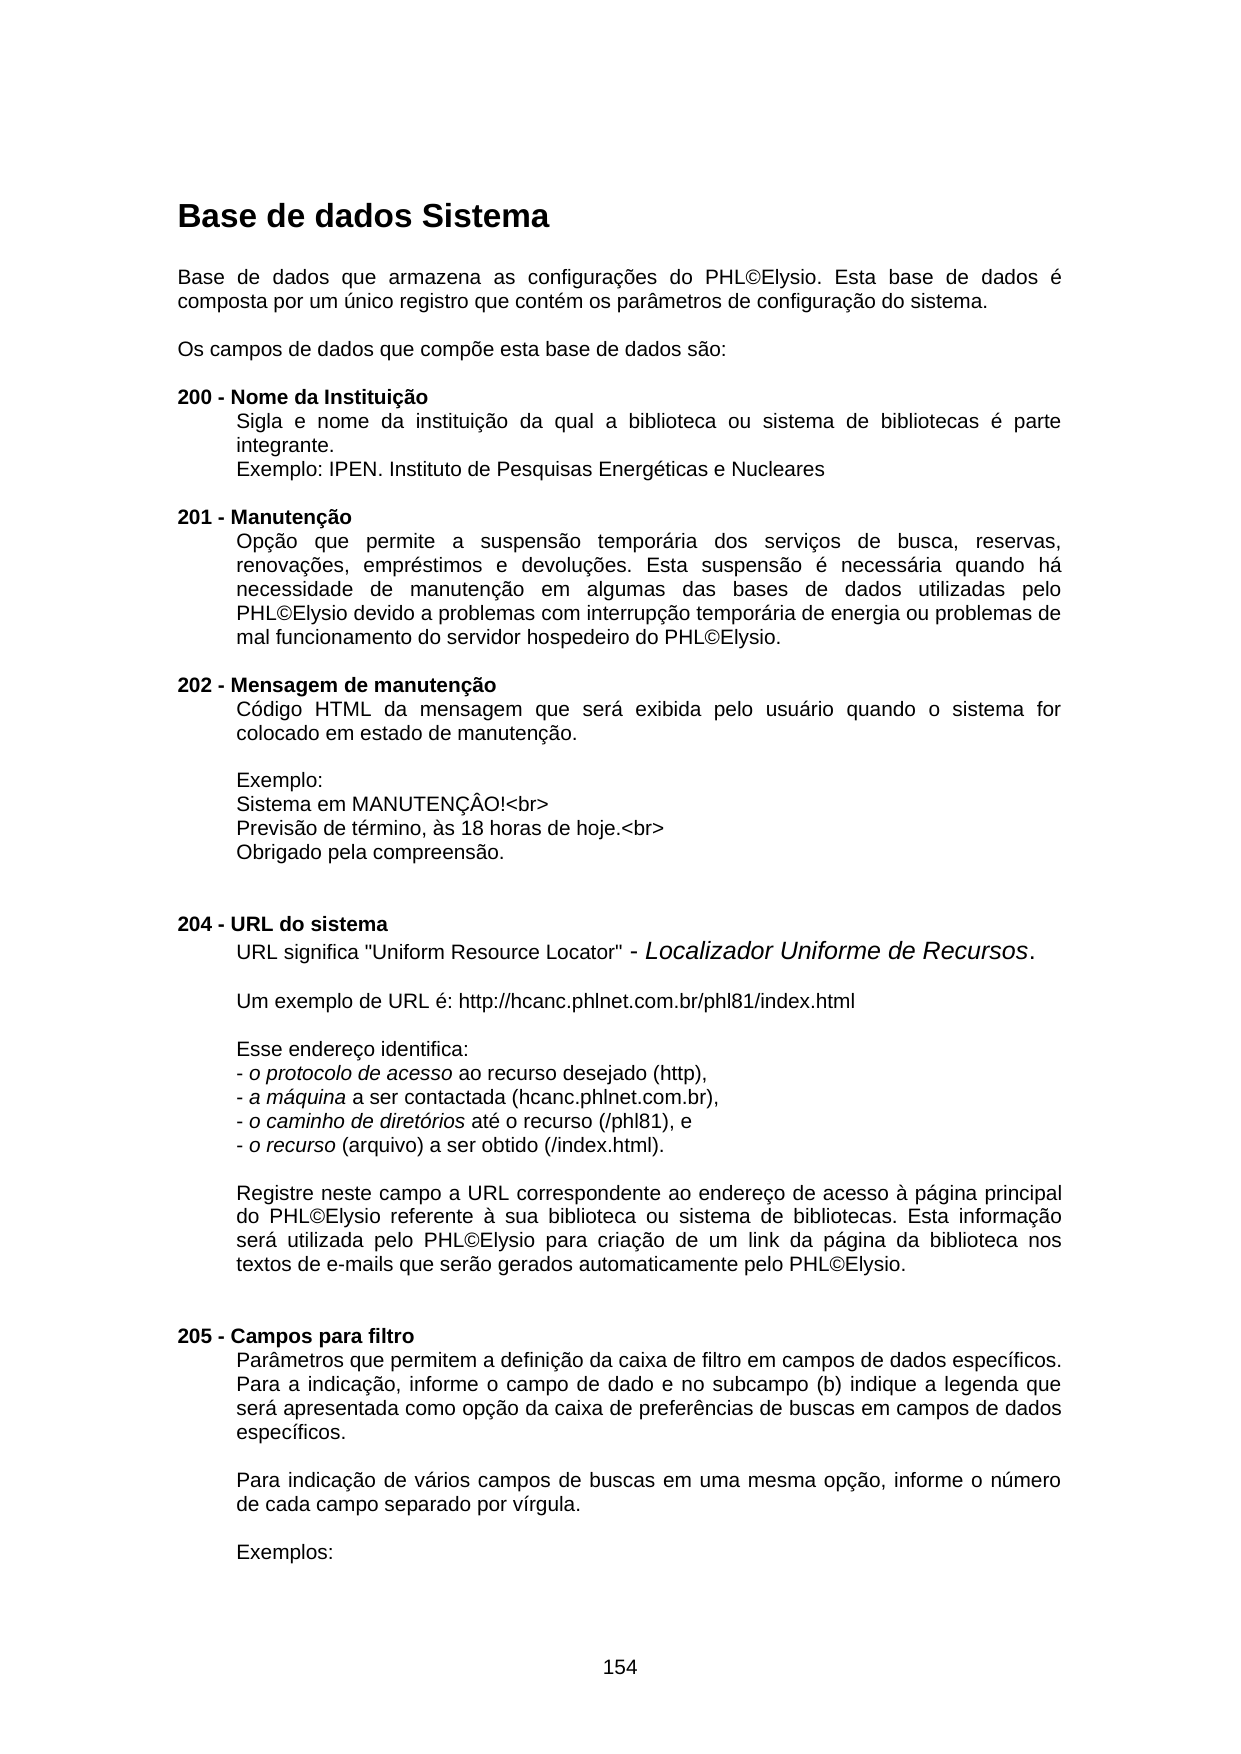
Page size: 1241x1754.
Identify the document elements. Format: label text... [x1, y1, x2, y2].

text Para indicação de vários campos de buscas em uma mesma opção, informe o número de cada campo separado por vírgula. [236, 1468, 1063, 1516]
text - o recurso (arquivo) a ser obtido (/index.html). [236, 1132, 1063, 1156]
text 205 - Campos para filtro [177, 1324, 1063, 1348]
text 204 - URL do sistema [177, 912, 1063, 936]
text 202 - Mensagem de manutenção [177, 672, 1063, 696]
text Esse endereço identifica: [236, 1037, 1063, 1061]
text - o caminho de diretórios até o recurso (/phl81), e [236, 1108, 1063, 1132]
text - o protocolo de acesso ao recurso desejado (http), [236, 1061, 1063, 1084]
text Previsão de término, às 18 horas de hoje.<br> [236, 816, 1063, 840]
text Parâmetros que permitem a definição da caixa de filtro em campos de dados específicos. Para a indicação, informe o campo de dado e no subcampo (b) indique a legenda que será apresentada como opção da caixa de preferências de buscas em campos de dados específicos. [236, 1348, 1063, 1444]
text Opção que permite a suspensão temporária dos serviços de busca, reservas, renovações, empréstimos e devoluções. Esta suspensão é necessária quando há necessidade de manutenção em algumas das bases de dados utilizadas pelo PHL©Elysio devido a problemas com interrupção temporária de energia ou problemas de mal funcionamento do servidor hospedeiro do PHL©Elysio. [236, 529, 1063, 648]
text Exemplo: [236, 768, 1063, 792]
text Sistema em MANUTENÇÂO!<br> [236, 792, 1063, 816]
text Os campos de dados que compõe esta base de dados são: [177, 337, 1063, 361]
text Base de dados que armazena as configurações do PHL©Elysio. Esta base de dados é composta por um único registro que contém os parâmetros de configuração do sistema. [177, 265, 1063, 313]
subtitle Base de dados Sistema [177, 197, 1063, 235]
text Obrigado pela compreensão. [236, 840, 1063, 864]
text - a máquina a ser contactada (hcanc.phlnet.com.br), [236, 1084, 1063, 1108]
text URL significa "Uniform Resource Locator" - Localizador Uniforme de Recursos. [236, 936, 1063, 965]
text Sigla e nome da instituição da qual a biblioteca ou sistema de bibliotecas é parte integrante. [236, 409, 1063, 457]
text 200 - Nome da Instituição [177, 385, 1063, 409]
text Exemplo: IPEN. Instituto de Pesquisas Energéticas e Nucleares [236, 457, 1063, 481]
text Código HTML da mensagem que será exibida pelo usuário quando o sistema for colocado em estado de manutenção. [236, 696, 1063, 744]
text Registre neste campo a URL correspondente ao endereço de acesso à página principal do PHL©Elysio referente à sua biblioteca ou sistema de bibliotecas. Esta informação será utilizada pelo PHL©Elysio para criação de um link da página da biblioteca nos textos de e-mails que serão gerados automaticamente pelo PHL©Elysio. [236, 1180, 1063, 1276]
text Um exemplo de URL é: http://hcanc.phlnet.com.br/phl81/index.html [236, 989, 1063, 1013]
text 201 - Manutenção [177, 505, 1063, 529]
text Exemplos: [236, 1540, 1063, 1564]
